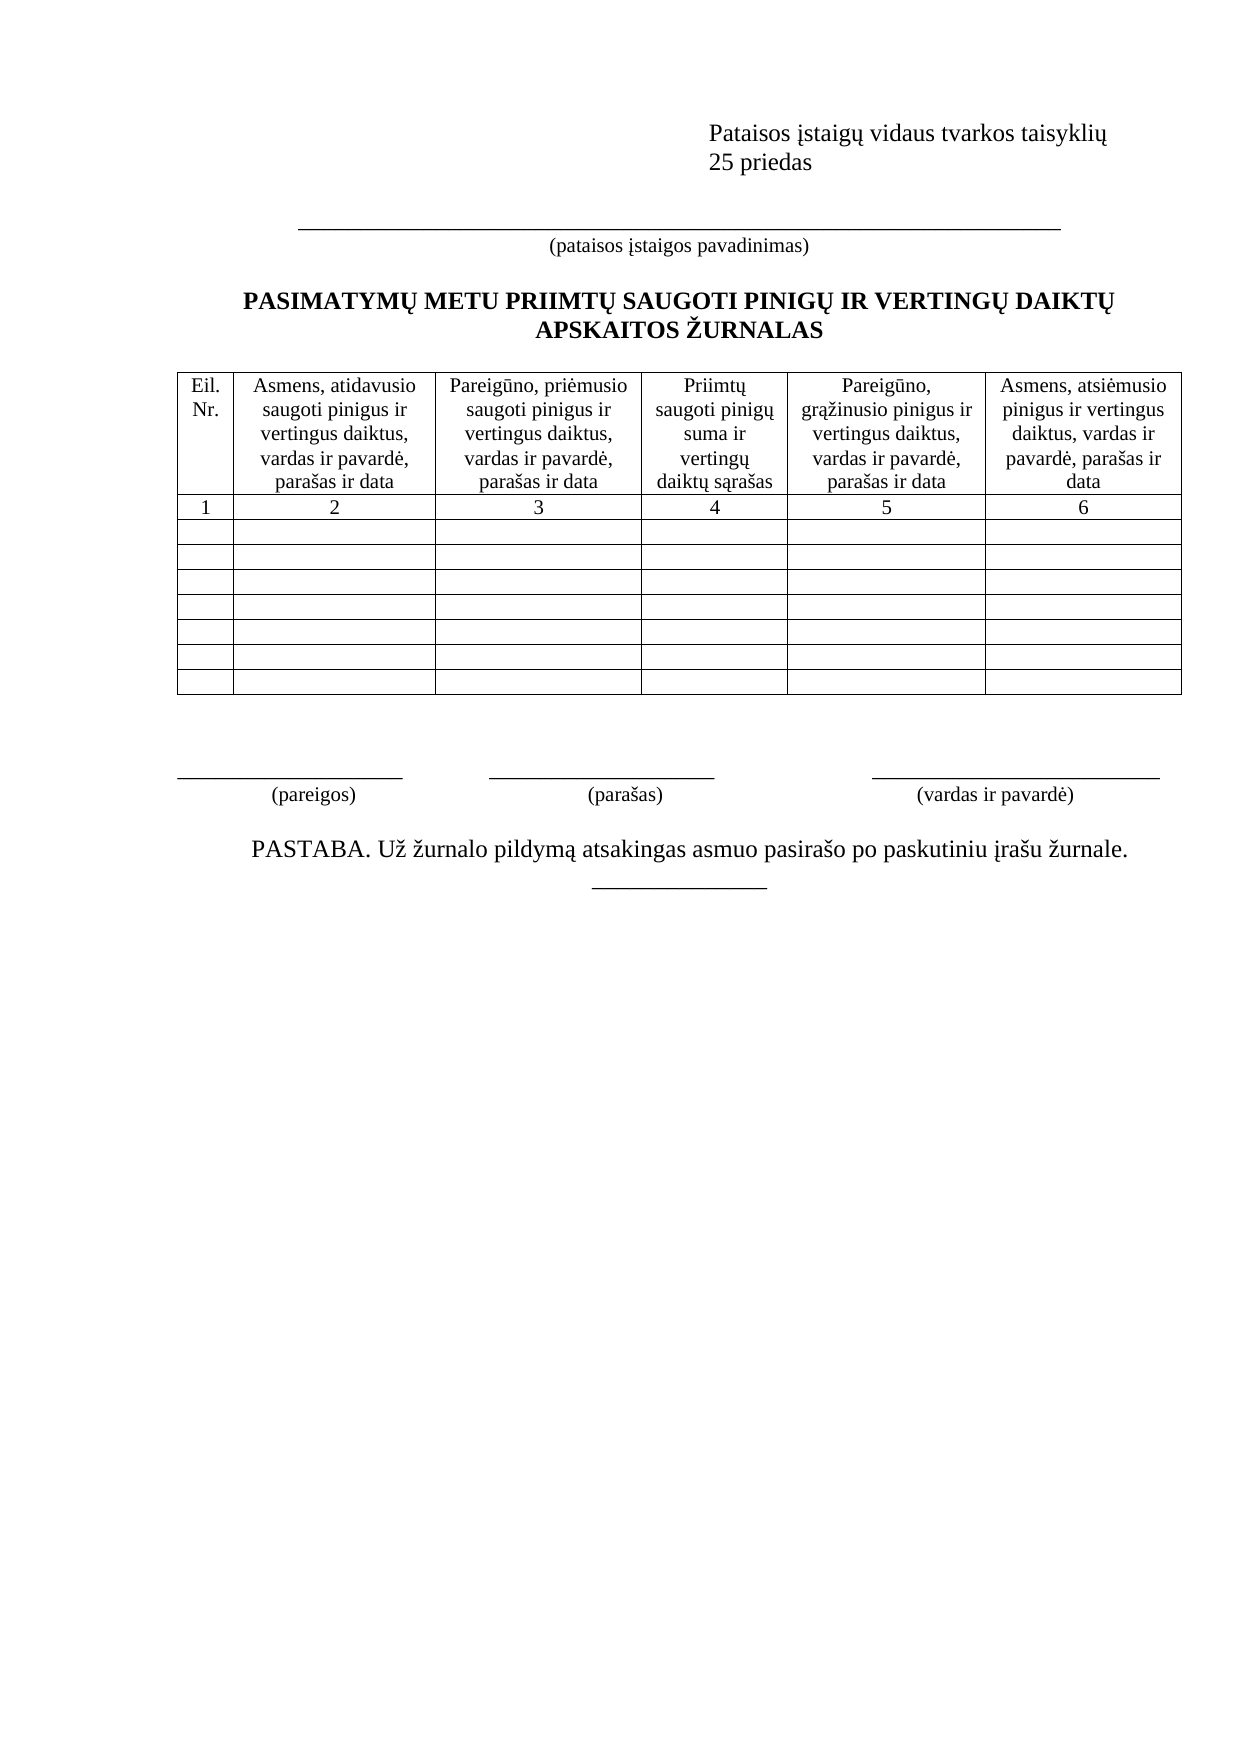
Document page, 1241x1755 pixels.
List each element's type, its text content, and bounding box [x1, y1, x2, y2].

table_cell [436, 545, 641, 569]
text 25 priedas [177, 147, 1181, 176]
table_cell [178, 670, 233, 694]
table_cell [986, 520, 1181, 544]
text (pareigos) (parašas) (vardas ir pavardė) [177, 782, 1181, 806]
table_cell [642, 545, 787, 569]
table_cell [178, 620, 233, 644]
table_cell 2 [234, 495, 435, 519]
table_cell [642, 620, 787, 644]
table_cell [234, 545, 435, 569]
text __________________ __________________ _______________________ [177, 753, 1181, 782]
table_cell 1 [178, 495, 233, 519]
text Pataisos įstaigų vidaus tvarkos taisyklių [709, 118, 1181, 147]
table_cell [436, 595, 641, 619]
table_cell [642, 645, 787, 669]
table_cell 4 [642, 495, 787, 519]
table_cell [234, 595, 435, 619]
table_cell [178, 570, 233, 594]
text (pataisos įstaigos pavadinimas) [177, 233, 1181, 257]
table_header Eil. Nr. [178, 373, 233, 493]
table_cell [986, 570, 1181, 594]
table_cell [986, 645, 1181, 669]
table_header Asmens, atsiėmusio pinigus ir vertingus daiktus, vardas ir pavardė, parašas ir data [986, 373, 1181, 493]
table_cell [436, 645, 641, 669]
text PASIMATYMŲ METU PRIIMTŲ SAUGOTI PINIGŲ IR VERTINGŲ DAIKTŲ APSKAITOS ŽURNALAS [177, 286, 1181, 343]
table_cell [788, 645, 985, 669]
table_cell [642, 595, 787, 619]
table_cell 3 [436, 495, 641, 519]
table_cell [788, 520, 985, 544]
table_cell [234, 570, 435, 594]
text _____________________________________________________________ [177, 204, 1181, 233]
table_cell [178, 645, 233, 669]
table_cell [986, 595, 1181, 619]
table_cell [436, 570, 641, 594]
table_cell [788, 545, 985, 569]
table_cell [436, 620, 641, 644]
table_header Asmens, atidavusio saugoti pinigus ir vertingus daiktus, vardas ir pavardė, parašas ir data [234, 373, 435, 493]
table_cell [642, 670, 787, 694]
table_cell [178, 545, 233, 569]
table_cell [788, 570, 985, 594]
table_header Pareigūno, grąžinusio pinigus ir vertingus daiktus, vardas ir pavardė, parašas ir data [788, 373, 985, 493]
table_cell [986, 545, 1181, 569]
table_cell [788, 595, 985, 619]
table_cell [234, 520, 435, 544]
table_cell 5 [788, 495, 985, 519]
table_cell [788, 670, 985, 694]
table_header Priimtų saugoti pinigų suma ir vertingų daiktų sąrašas [642, 373, 787, 493]
table_cell [178, 595, 233, 619]
table_cell [436, 670, 641, 694]
text PASTABA. Už žurnalo pildymą atsakingas asmuo pasirašo po paskutiniu įrašu žurnale. [177, 834, 1181, 863]
table_cell [986, 670, 1181, 694]
table_cell [436, 520, 641, 544]
table_cell [234, 620, 435, 644]
table_cell [642, 570, 787, 594]
table_cell [234, 670, 435, 694]
table_cell [788, 620, 985, 644]
table_cell [642, 520, 787, 544]
table_header Pareigūno, priėmusio saugoti pinigus ir vertingus daiktus, vardas ir pavardė, parašas ir data [436, 373, 641, 493]
table_cell [178, 520, 233, 544]
table_cell [986, 620, 1181, 644]
table_cell 6 [986, 495, 1181, 519]
text ______________ [177, 863, 1181, 892]
table_cell [234, 645, 435, 669]
